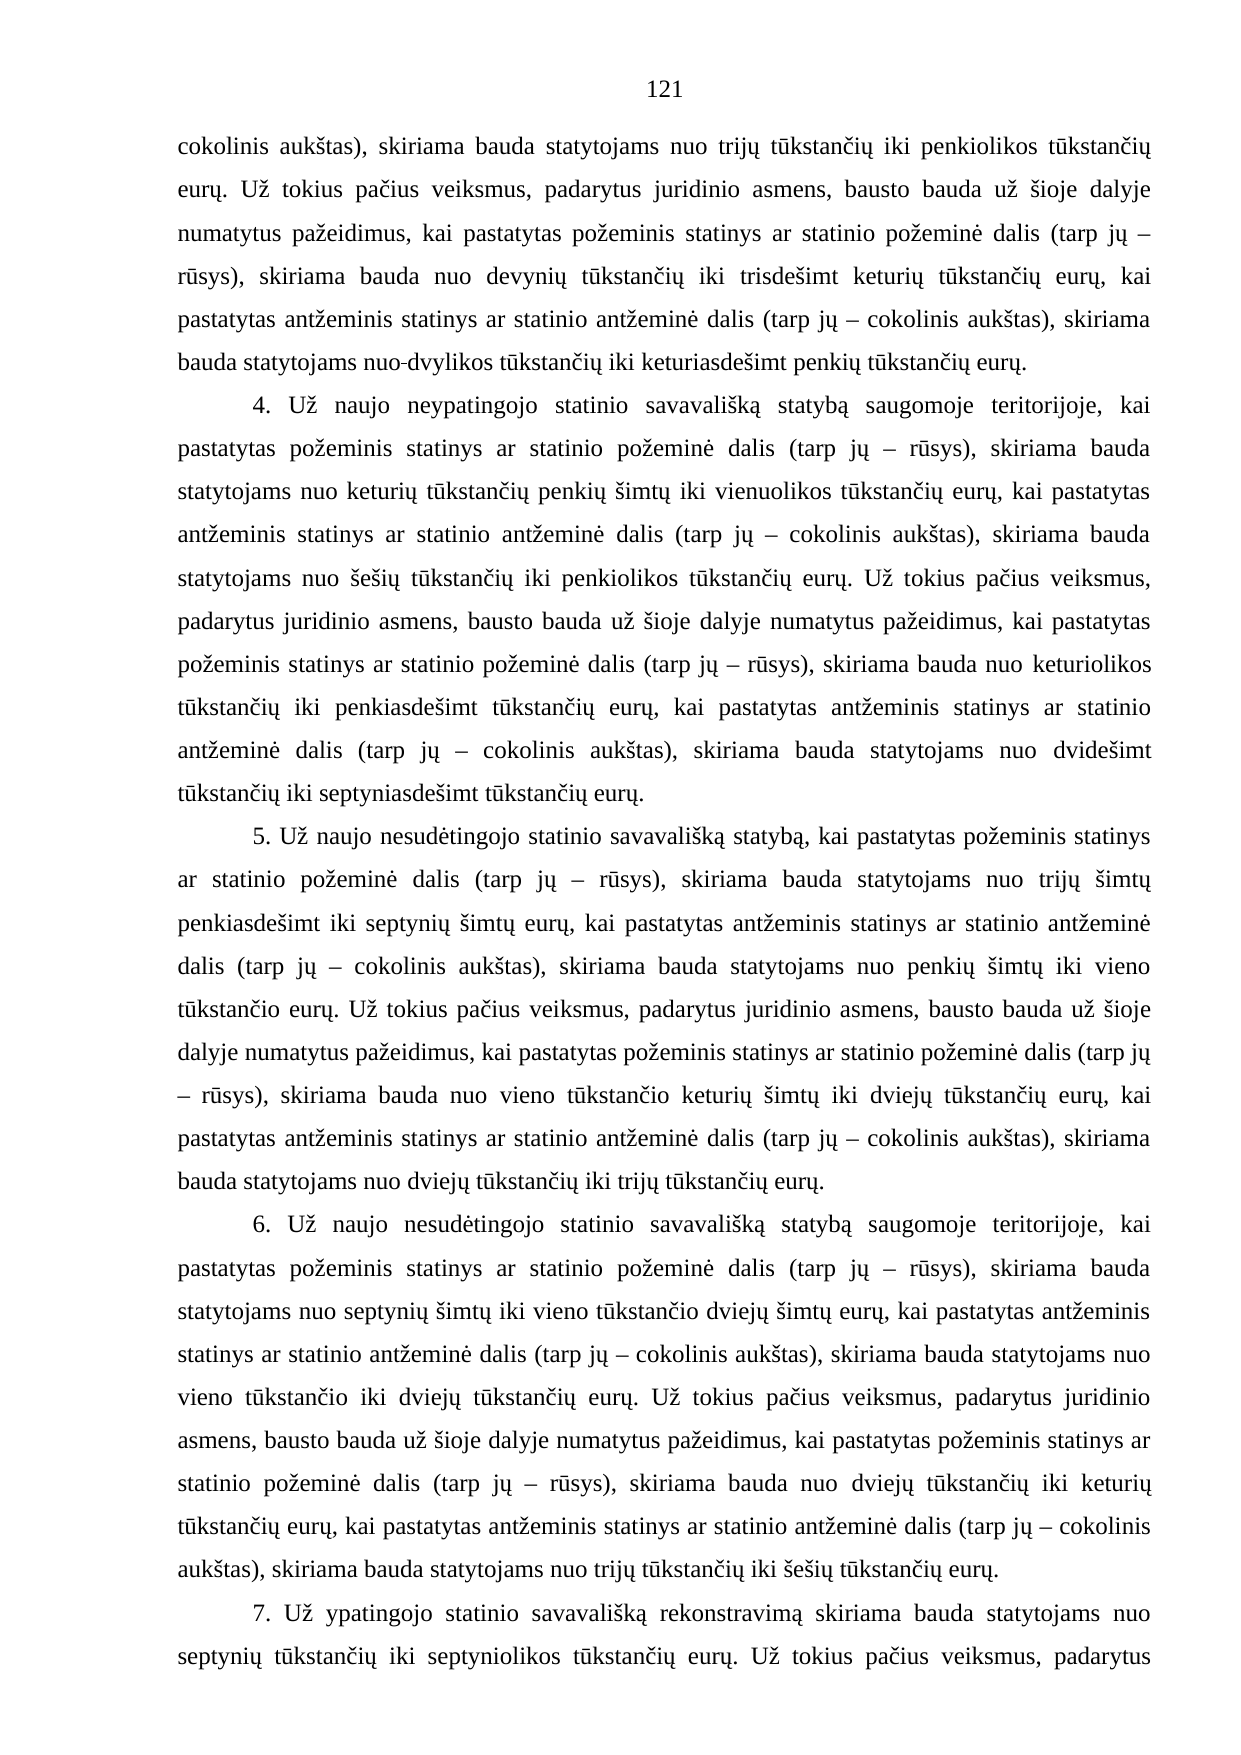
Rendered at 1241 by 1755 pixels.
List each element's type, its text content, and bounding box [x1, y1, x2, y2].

text 4. Už naujo neypatingojo statinio savavališką statybą saugomoje teritorijoje, kai pastatytas požeminis statinys ar statinio požeminė dalis (tarp jų – rūsys), skiriama bauda statytojams nuo keturių tūkstančių penkių šimtų iki vienuolikos tūkstančių eurų, kai pastatytas antžeminis statinys ar statinio antžeminė dalis (tarp jų – cokolinis aukštas), skiriama bauda statytojams nuo šešių tūkstančių iki penkiolikos tūkstančių eurų. Už tokius pačius veiksmus, padarytus juridinio asmens, bausto bauda už šioje dalyje numatytus pažeidimus, kai pastatytas požeminis statinys ar statinio požeminė dalis (tarp jų – rūsys), skiriama bauda nuo keturiolikos tūkstančių iki penkiasdešimt tūkstančių eurų, kai pastatytas antžeminis statinys ar statinio antžeminė dalis (tarp jų – cokolinis aukštas), skiriama bauda statytojams nuo dvidešimt tūkstančių iki septyniasdešimt tūkstančių eurų. [177, 390, 1152, 807]
text 5. Už naujo nesudėtingojo statinio savavališką statybą, kai pastatytas požeminis statinys ar statinio požeminė dalis (tarp jų – rūsys), skiriama bauda statytojams nuo trijų šimtų penkiasdešimt iki septynių šimtų eurų, kai pastatytas antžeminis statinys ar statinio antžeminė dalis (tarp jų – cokolinis aukštas), skiriama bauda statytojams nuo penkių šimtų iki vieno tūkstančio eurų. Už tokius pačius veiksmus, padarytus juridinio asmens, bausto bauda už šioje dalyje numatytus pažeidimus, kai pastatytas požeminis statinys ar statinio požeminė dalis (tarp jų – rūsys), skiriama bauda nuo vieno tūkstančio keturių šimtų iki dviejų tūkstančių eurų, kai pastatytas antžeminis statinys ar statinio antžeminė dalis (tarp jų – cokolinis aukštas), skiriama bauda statytojams nuo dviejų tūkstančių iki trijų tūkstančių eurų. [177, 821, 1152, 1195]
text 6. Už naujo nesudėtingojo statinio savavališką statybą saugomoje teritorijoje, kai pastatytas požeminis statinys ar statinio požeminė dalis (tarp jų – rūsys), skiriama bauda statytojams nuo septynių šimtų iki vieno tūkstančio dviejų šimtų eurų, kai pastatytas antžeminis statinys ar statinio antžeminė dalis (tarp jų – cokolinis aukštas), skiriama bauda statytojams nuo vieno tūkstančio iki dviejų tūkstančių eurų. Už tokius pačius veiksmus, padarytus juridinio asmens, bausto bauda už šioje dalyje numatytus pažeidimus, kai pastatytas požeminis statinys ar statinio požeminė dalis (tarp jų – rūsys), skiriama bauda nuo dviejų tūkstančių iki keturių tūkstančių eurų, kai pastatytas antžeminis statinys ar statinio antžeminė dalis (tarp jų – cokolinis aukštas), skiriama bauda statytojams nuo trijų tūkstančių iki šešių tūkstančių eurų. [177, 1209, 1152, 1583]
text 7. Už ypatingojo statinio savavališką rekonstravimą skiriama bauda statytojams nuo septynių tūkstančių iki septyniolikos tūkstančių eurų. Už tokius pačius veiksmus, padarytus [177, 1598, 1152, 1669]
text cokolinis aukštas), skiriama bauda statytojams nuo trijų tūkstančių iki penkiolikos tūkstančių eurų. Už tokius pačius veiksmus, padarytus juridinio asmens, bausto bauda už šioje dalyje numatytus pažeidimus, kai pastatytas požeminis statinys ar statinio požeminė dalis (tarp jų – rūsys), skiriama bauda nuo devynių tūkstančių iki trisdešimt keturių tūkstančių eurų, kai pastatytas antžeminis statinys ar statinio antžeminė dalis (tarp jų – cokolinis aukštas), skiriama bauda statytojams nuo dvylikos tūkstančių iki keturiasdešimt penkių tūkstančių eurų. [177, 131, 1152, 376]
